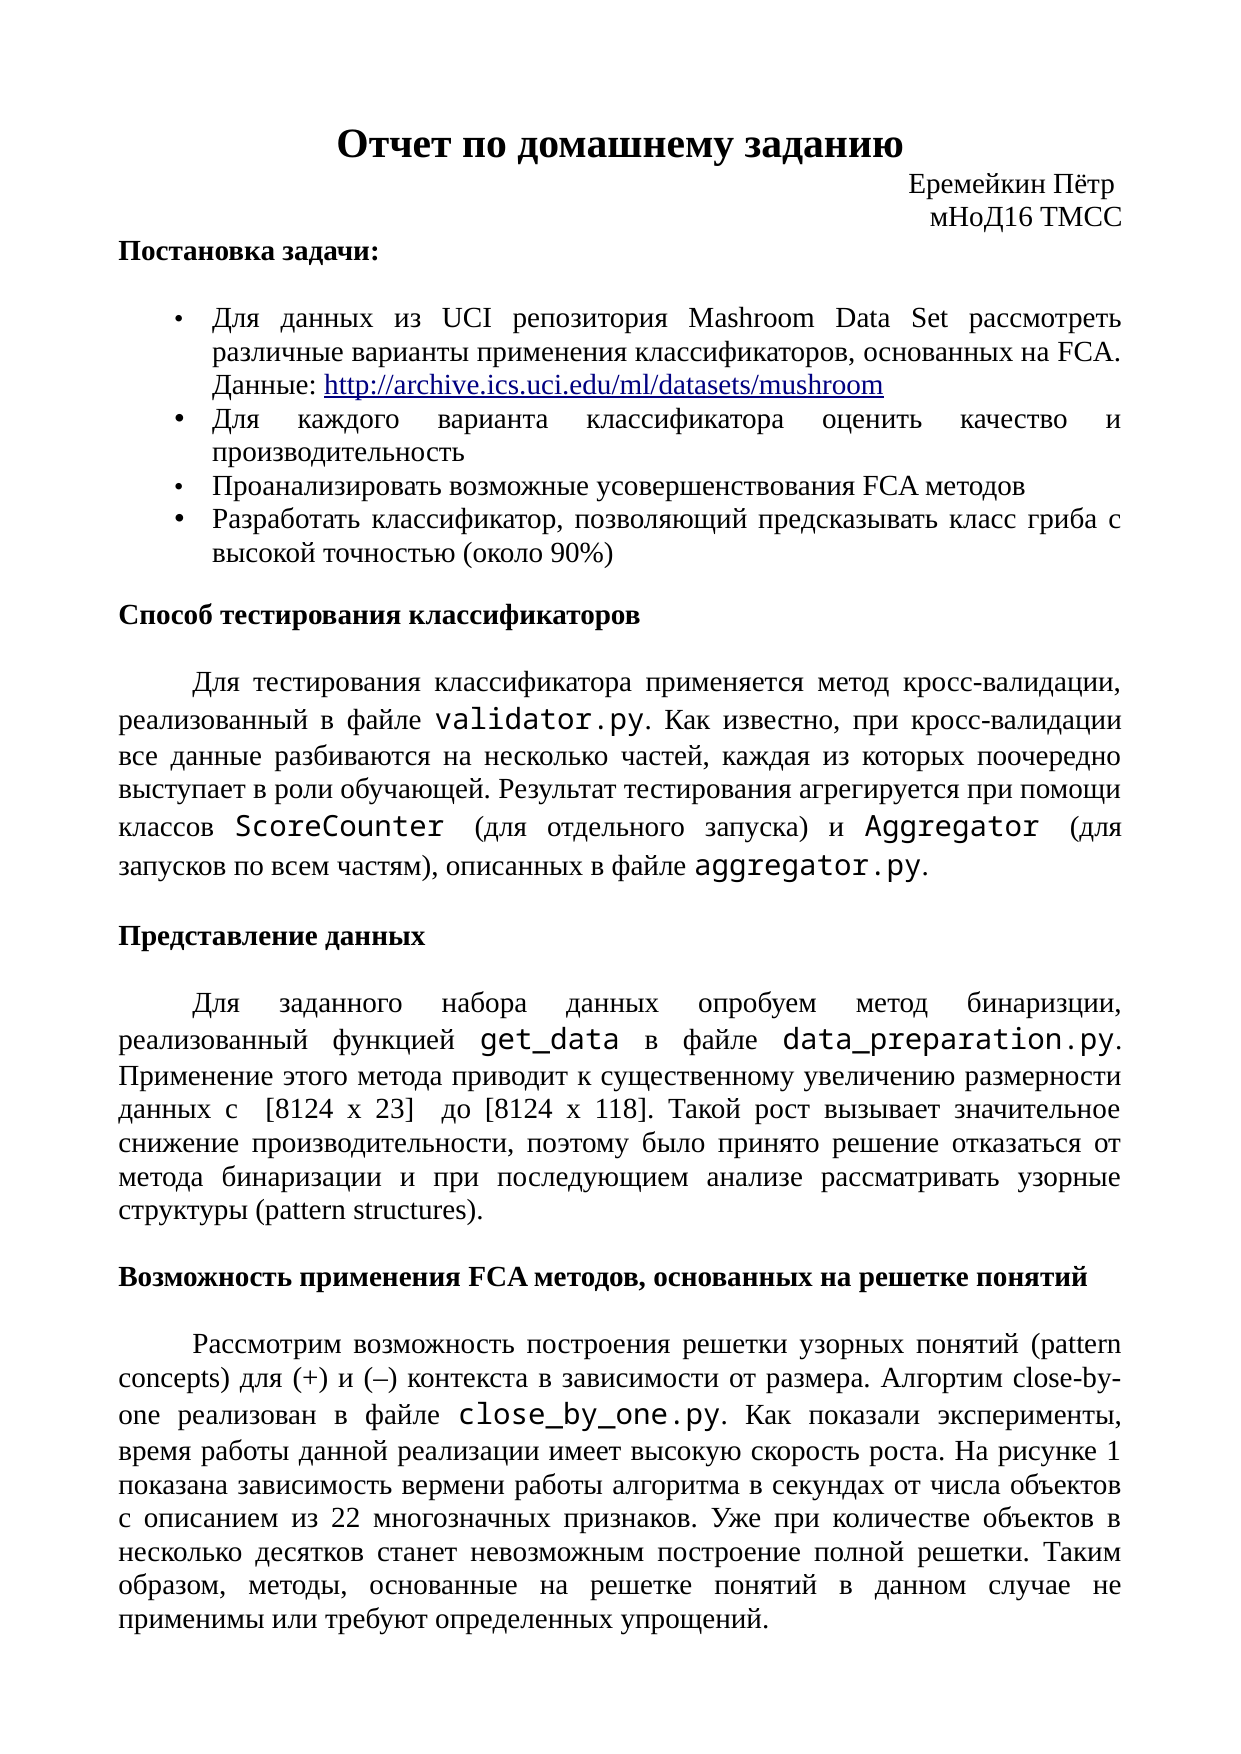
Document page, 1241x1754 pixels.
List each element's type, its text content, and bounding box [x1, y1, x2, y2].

text мНоД16 ТМСС [118, 199, 1122, 233]
text Для заданного набора данных опробуем метод бинаризции, реализованный функцией get_data в файле data_preparation.py. Применение этого метода приводит к существенному увеличению размерности данных с [8124 x 23] до [8124 x 118]. Такой рост вызывает значительное снижение производительности, поэтому было принято решение отказаться от метода бинаризации и при последующием анализе рассматривать узорные структуры (pattern structures). [118, 985, 1122, 1226]
list Проанализировать возможные усовершенствования FCA методов [174, 468, 1122, 502]
text Еремейкин Пётр [118, 166, 1122, 199]
text Рассмотрим возможность построения решетки узорных понятий (pattern concepts) для (+) и (–) контекста в зависимости от размера. Алгортим close-by-one реализован в файле close_by_one.py. Как показали эксперименты, время работы данной реализации имеет высокую скорость роста. На рисунке 1 показана зависимость вермени работы алгоритма в секундах от числа объектов с описанием из 22 многозначных признаков. Уже при количестве объектов в несколько десятков станет невозможным построение полной решетки. Таким образом, методы, основанные на решетке понятий в данном случае не применимы или требуют определенных упрощений. [118, 1326, 1122, 1634]
text Отчет по домашнему заданию [118, 118, 1122, 166]
text Возможность применения FCA методов, основанных на решетке понятий [118, 1259, 1122, 1293]
list Для данных из UCI репозитория Mashroom Data Set рассмотреть различные варианты применения классификаторов, основанных на FCA. Данные: http://archive.ics.uci.edu/ml/datasets/mushroom [174, 300, 1122, 401]
text Постановка задачи: [118, 233, 1122, 267]
list Разработать классификатор, позволяющий предсказывать класс гриба с высокой точностью (около 90%) [174, 502, 1122, 569]
text Для тестирования классификатора применяется метод кросс-валидации, реализованный в файле validator.py. Как известно, при кросс-валидации все данные разбиваются на несколько частей, каждая из которых поочередно выступает в роли обучающей. Результат тестирования агрегируется при помощи классов ScoreCounter (для отдельного запуска) и Aggregator (для запусков по всем частям), описанных в файле aggregator.py. [118, 664, 1122, 884]
text Представление данных [118, 918, 1122, 951]
text Способ тестирования классификаторов [118, 597, 1122, 631]
list Для каждого варианта классификатора оценить качество и производительность [174, 401, 1122, 468]
